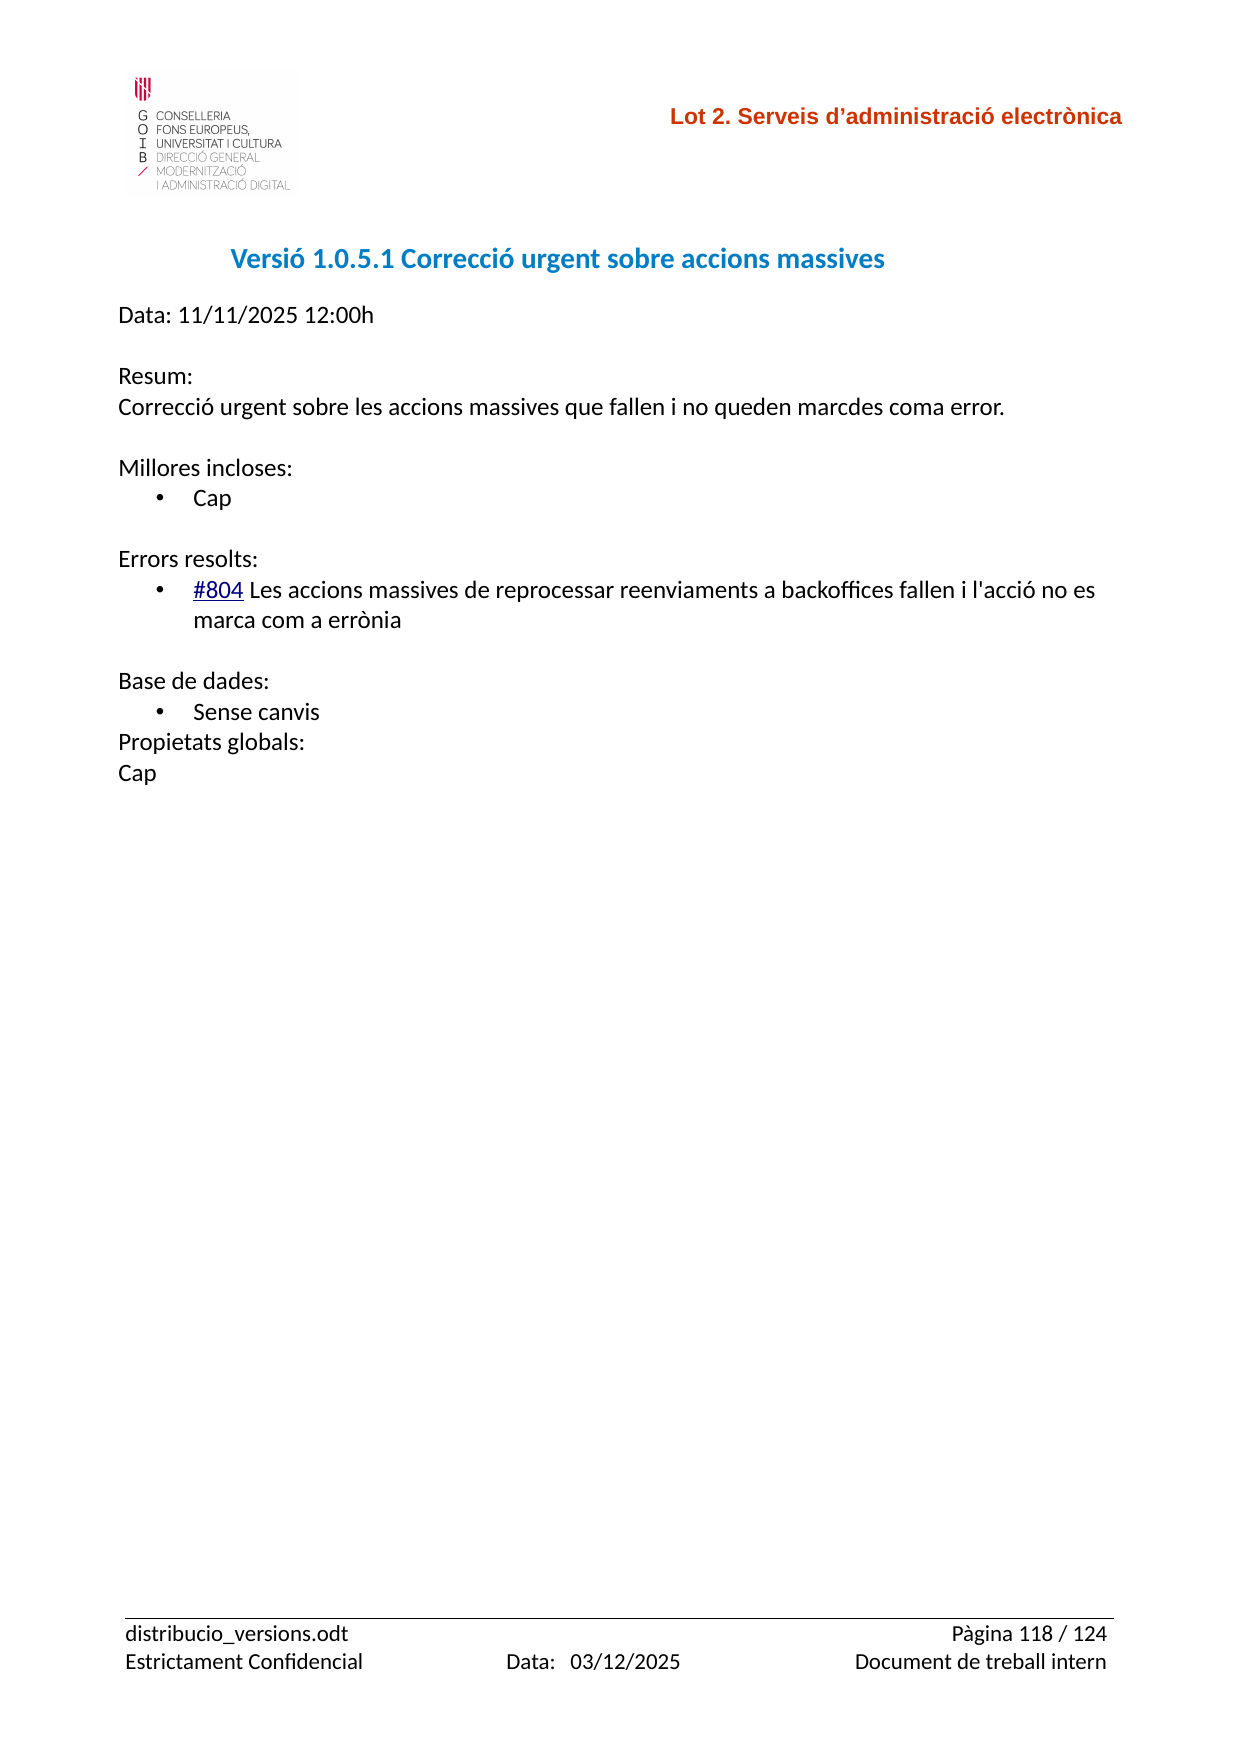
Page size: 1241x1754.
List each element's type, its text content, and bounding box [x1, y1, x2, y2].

text Base de dades: [118, 665, 1122, 696]
list #804 Les accions massives de reprocessar reenviaments a backoffices fallen i l'acció no es marca com a errònia [156, 574, 1122, 635]
text Resum: [118, 360, 1122, 391]
list Sense canvis [156, 696, 1122, 726]
text Millores incloses: [118, 452, 1122, 482]
list Cap [156, 482, 1122, 513]
text Errors resolts: [118, 543, 1122, 574]
text Correcció urgent sobre les accions massives que fallen i no queden marcdes coma error. [118, 391, 1122, 421]
text Propietats globals: [118, 726, 1122, 757]
text Cap [118, 757, 1122, 787]
picture [126, 70, 299, 197]
text Data: 11/11/2025 12:00h [118, 299, 1122, 329]
subtitle Versió 1.0.5.1 Correcció urgent sobre accions massives [153, 240, 1122, 275]
